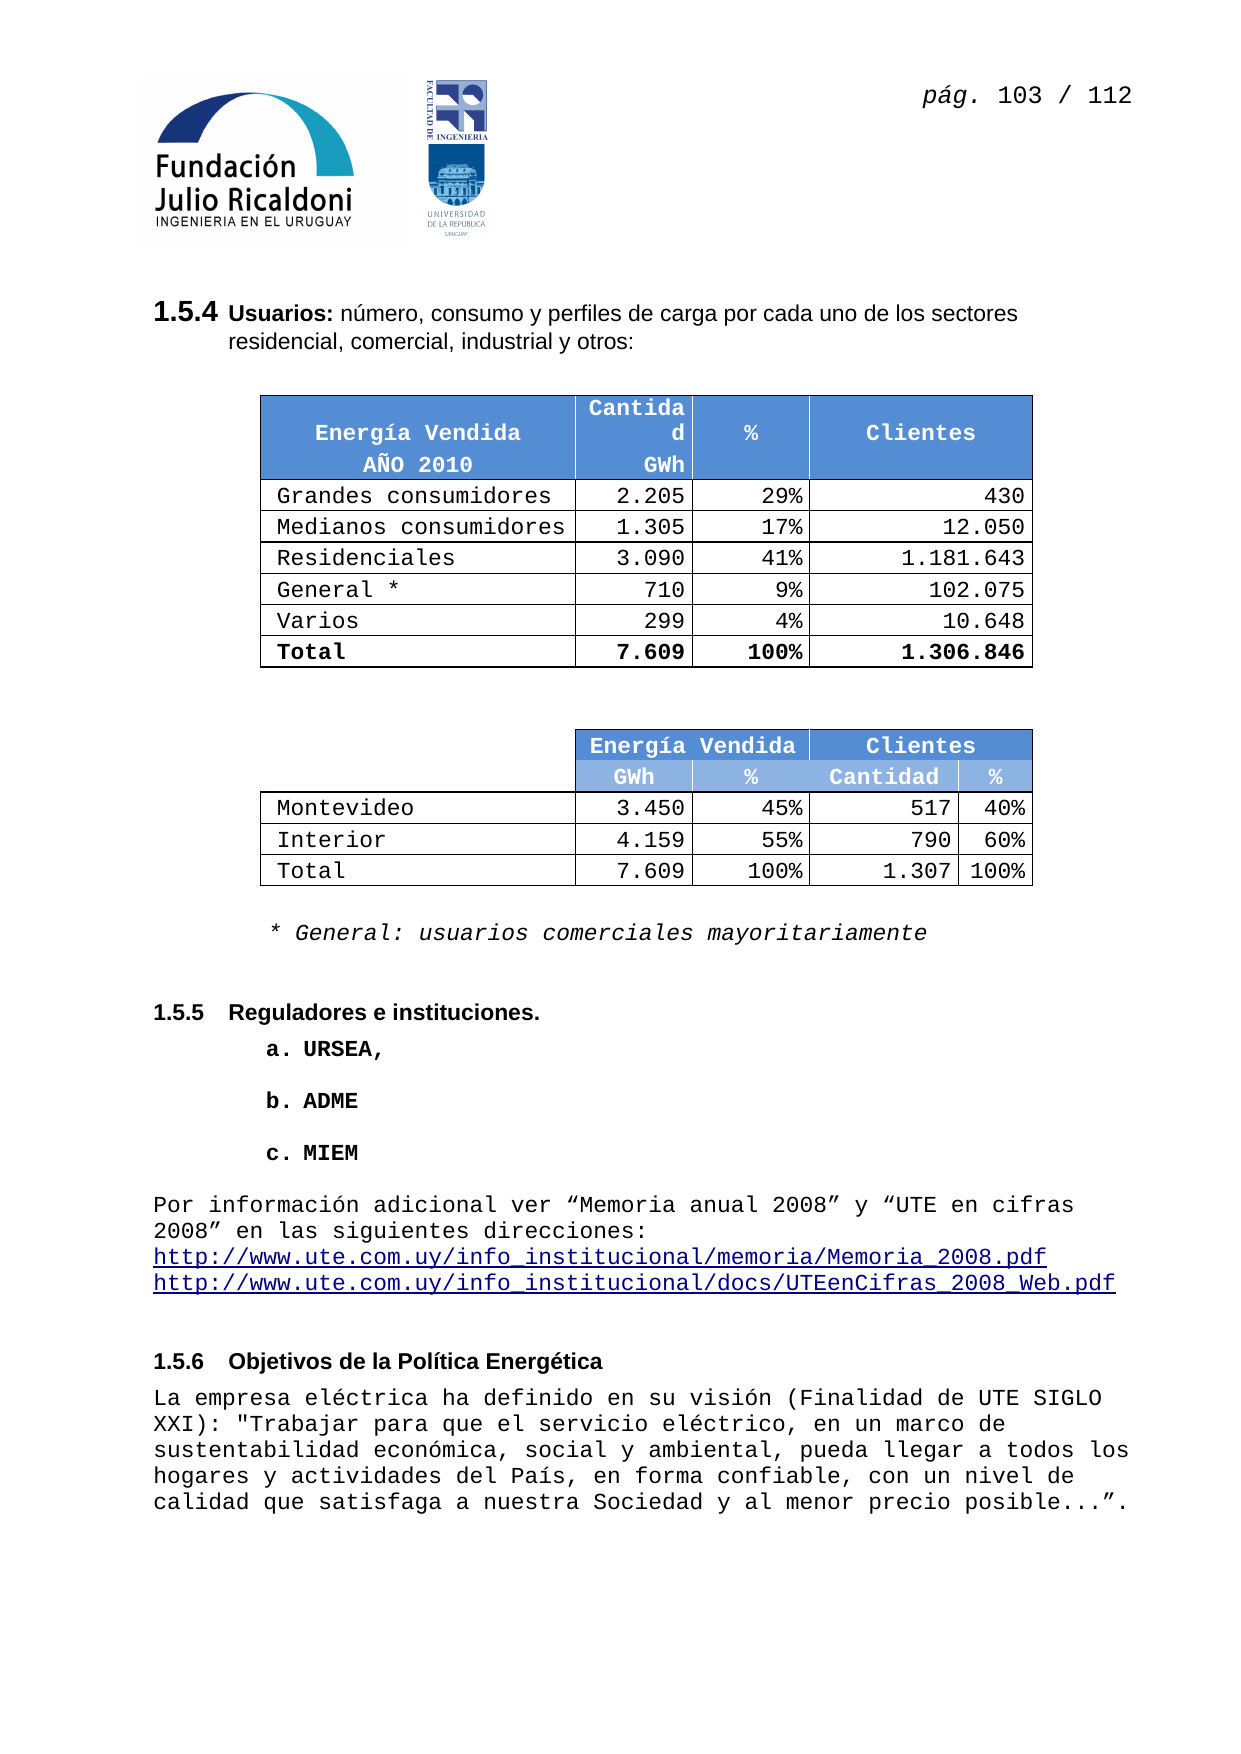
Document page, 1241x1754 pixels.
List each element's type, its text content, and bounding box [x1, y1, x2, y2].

list URSEA, [266, 1037, 1139, 1063]
text http://www.ute.com.uy/info_institucional/docs/UTEenCifras_2008_Web.pdf [153, 1271, 1139, 1297]
table_cell 430 [810, 480, 1032, 510]
table_cell General * [261, 574, 575, 604]
text Por información adicional ver “Memoria anual 2008” y “UTE en cifras 2008” en las siguientes direcciones: [153, 1193, 1139, 1245]
table_cell 7.609 [576, 636, 692, 666]
table_cell 3.090 [576, 543, 692, 573]
table_cell 1.307 [810, 855, 958, 885]
table_cell % [693, 760, 810, 791]
table_cell 100% [693, 855, 809, 885]
table_cell 1.181.643 [810, 543, 1032, 573]
table_cell 1.306.846 [810, 636, 1032, 666]
table_cell [692, 886, 810, 916]
table_cell Total [261, 855, 575, 885]
table_cell Energía Vendida [576, 730, 809, 760]
subtitle Usuarios: número, consumo y perfiles de carga por cada uno de los sectores residencial, comercial, industrial y otros: [153, 294, 1139, 354]
table_cell 2.205 [576, 480, 692, 510]
table_cell [260, 760, 575, 791]
list ADME [266, 1089, 1139, 1115]
table_cell [810, 448, 1032, 479]
table_cell % [959, 760, 1032, 791]
table_cell [693, 448, 809, 479]
subtitle Reguladores e instituciones. [153, 999, 1139, 1025]
subtitle Objetivos de la Política Energética [153, 1348, 1139, 1374]
table_cell Grandes consumidores [261, 480, 575, 510]
table_cell Total [261, 636, 575, 666]
table_cell 1.305 [576, 511, 692, 541]
picture [139, 74, 407, 250]
table_cell 299 [576, 605, 692, 635]
table_cell Clientes [810, 730, 1032, 760]
table_cell [810, 698, 1032, 729]
table_cell AÑO 2010 [261, 448, 575, 479]
table_cell 102.075 [810, 574, 1032, 604]
table_cell 3.450 [576, 793, 692, 823]
table_cell [692, 668, 810, 698]
table_cell [260, 886, 576, 916]
table_cell Residenciales [261, 543, 575, 573]
table_cell 60% [959, 824, 1032, 854]
table_cell 55% [693, 824, 809, 854]
table_header Energía Vendida [261, 396, 575, 448]
table_cell 40% [959, 793, 1032, 823]
table_cell [260, 729, 575, 760]
table_cell 710 [576, 574, 692, 604]
text La empresa eléctrica ha definido en su visión (Finalidad de UTE SIGLO XXI): "Trabajar para que el servicio eléctrico, en un marco de sustentabilidad económica, social y ambiental, pueda llegar a todos los hogares y actividades del País, en forma confiable, con un nivel de calidad que satisfaga a nuestra Sociedad y al menor precio posible...”. [153, 1387, 1139, 1516]
table_cell Cantidad [810, 760, 958, 791]
table_cell Varios [261, 605, 575, 635]
table_header Cantidad [576, 396, 692, 448]
table_cell [576, 668, 692, 698]
table_cell 100% [693, 636, 809, 666]
table_cell 29% [693, 480, 809, 510]
picture [427, 80, 488, 140]
list MIEM [266, 1141, 1139, 1167]
table_cell 7.609 [576, 855, 692, 885]
table_cell 41% [693, 543, 809, 573]
table_cell * General: usuarios comerciales mayoritariamente [260, 916, 1032, 948]
table_cell 9% [693, 574, 809, 604]
table_cell [260, 668, 576, 698]
text http://www.ute.com.uy/info_institucional/memoria/Memoria_2008.pdf [153, 1245, 1139, 1271]
table_cell [692, 698, 810, 729]
table_cell 4.159 [576, 824, 692, 854]
table_cell 517 [810, 793, 958, 823]
table_cell GWh [576, 448, 692, 479]
table_cell 12.050 [810, 511, 1032, 541]
table_cell [810, 668, 1032, 698]
table_cell 100% [959, 855, 1032, 885]
table_header Clientes [810, 396, 1032, 448]
table_cell [576, 886, 692, 916]
table_cell Interior [261, 824, 575, 854]
table_header % [693, 396, 809, 448]
table_cell [810, 886, 958, 916]
table_cell Montevideo [261, 793, 575, 823]
table_cell 790 [810, 824, 958, 854]
table_cell [260, 698, 576, 729]
table_cell [576, 698, 692, 729]
table_cell [959, 886, 1032, 916]
table_cell GWh [576, 760, 692, 791]
picture [428, 144, 485, 236]
table_cell 4% [693, 605, 809, 635]
table_cell 45% [693, 793, 809, 823]
table_cell 10.648 [810, 605, 1032, 635]
table_cell Medianos consumidores [261, 511, 575, 541]
table_cell 17% [693, 511, 809, 541]
